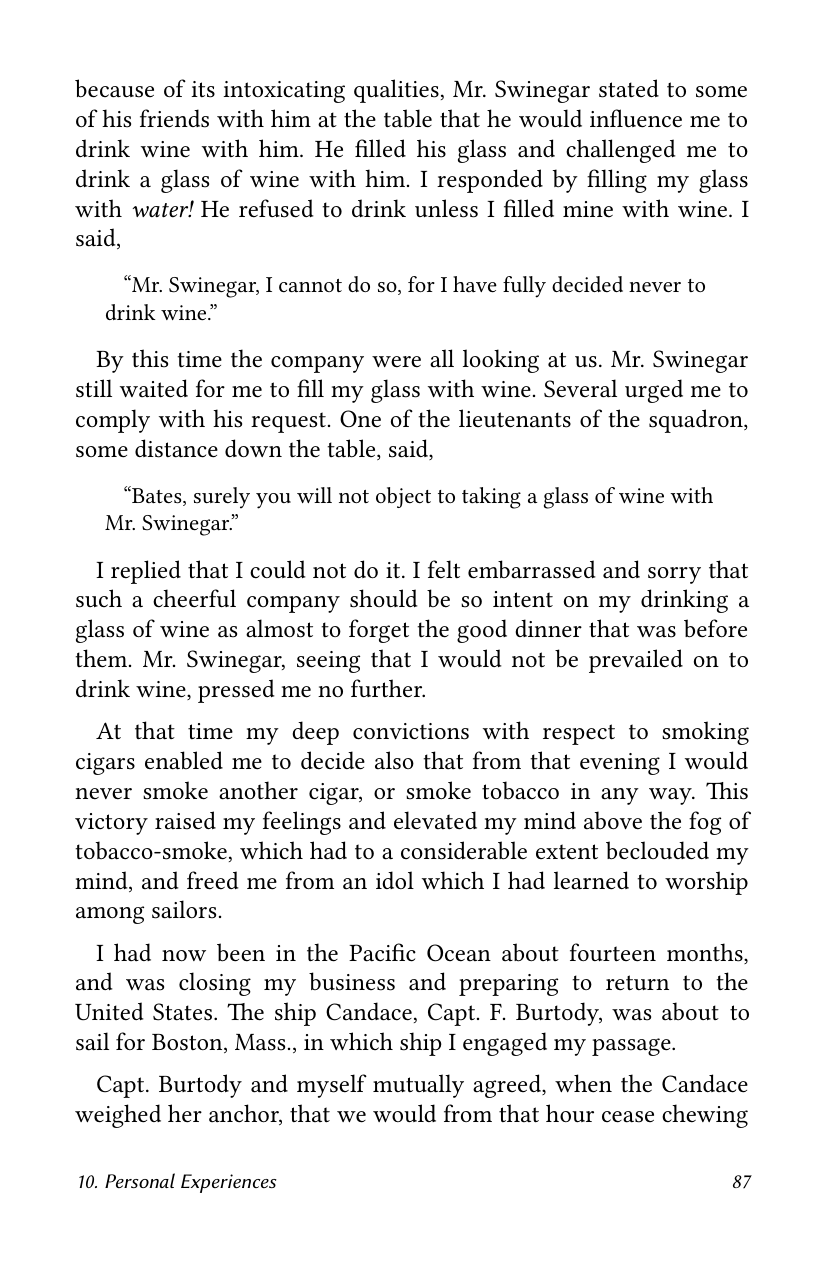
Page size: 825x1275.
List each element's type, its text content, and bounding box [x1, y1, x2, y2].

text “Mr. Swinegar, I cannot do so, for I have fully decided never to drink wine.” [105, 272, 720, 326]
text because of its intoxicating qualities, Mr. Swinegar stated to some of his friends with him at the table that he would influence me to drink wine with him. He filled his glass and challenged me to drink a glass of wine with him. I responded by filling my glass with water! He refused to drink unless I filled mine with wine. I said, [75, 75, 750, 253]
text At that time my deep convictions with respect to smoking cigars enabled me to decide also that from that evening I would never smoke another cigar, or smoke tobacco in any way. This victory raised my feelings and elevated my mind above the fog of tobacco-smoke, which had to a considerable extent beclouded my mind, and freed me from an idol which I had learned to worship among sailors. [75, 717, 750, 925]
text “Bates, surely you will not object to taking a glass of wine with Mr. Swinegar.” [105, 483, 720, 536]
text I replied that I could not do it. I felt embarrassed and sorry that such a cheerful company should be so intent on my drinking a glass of wine as almost to forget the good dinner that was before them. Mr. Swinegar, seeing that I would not be prevailed on to drink wine, pressed me no further. [75, 556, 750, 704]
text Capt. Burtody and myself mutually agreed, when the Candace weighed her anchor, that we would from that hour cease chewing [75, 1070, 750, 1129]
text I had now been in the Pacific Ocean about fourteen months, and was closing my business and preparing to return to the United States. The ship Candace, Capt. F. Burtody, was about to sail for Boston, Mass., in which ship I engaged my passage. [75, 938, 750, 1057]
text By this time the company were all looking at us. Mr. Swinegar still waited for me to fill my glass with wine. Several urged me to comply with his request. One of the lieutenants of the squadron, some distance down the table, said, [75, 345, 750, 463]
